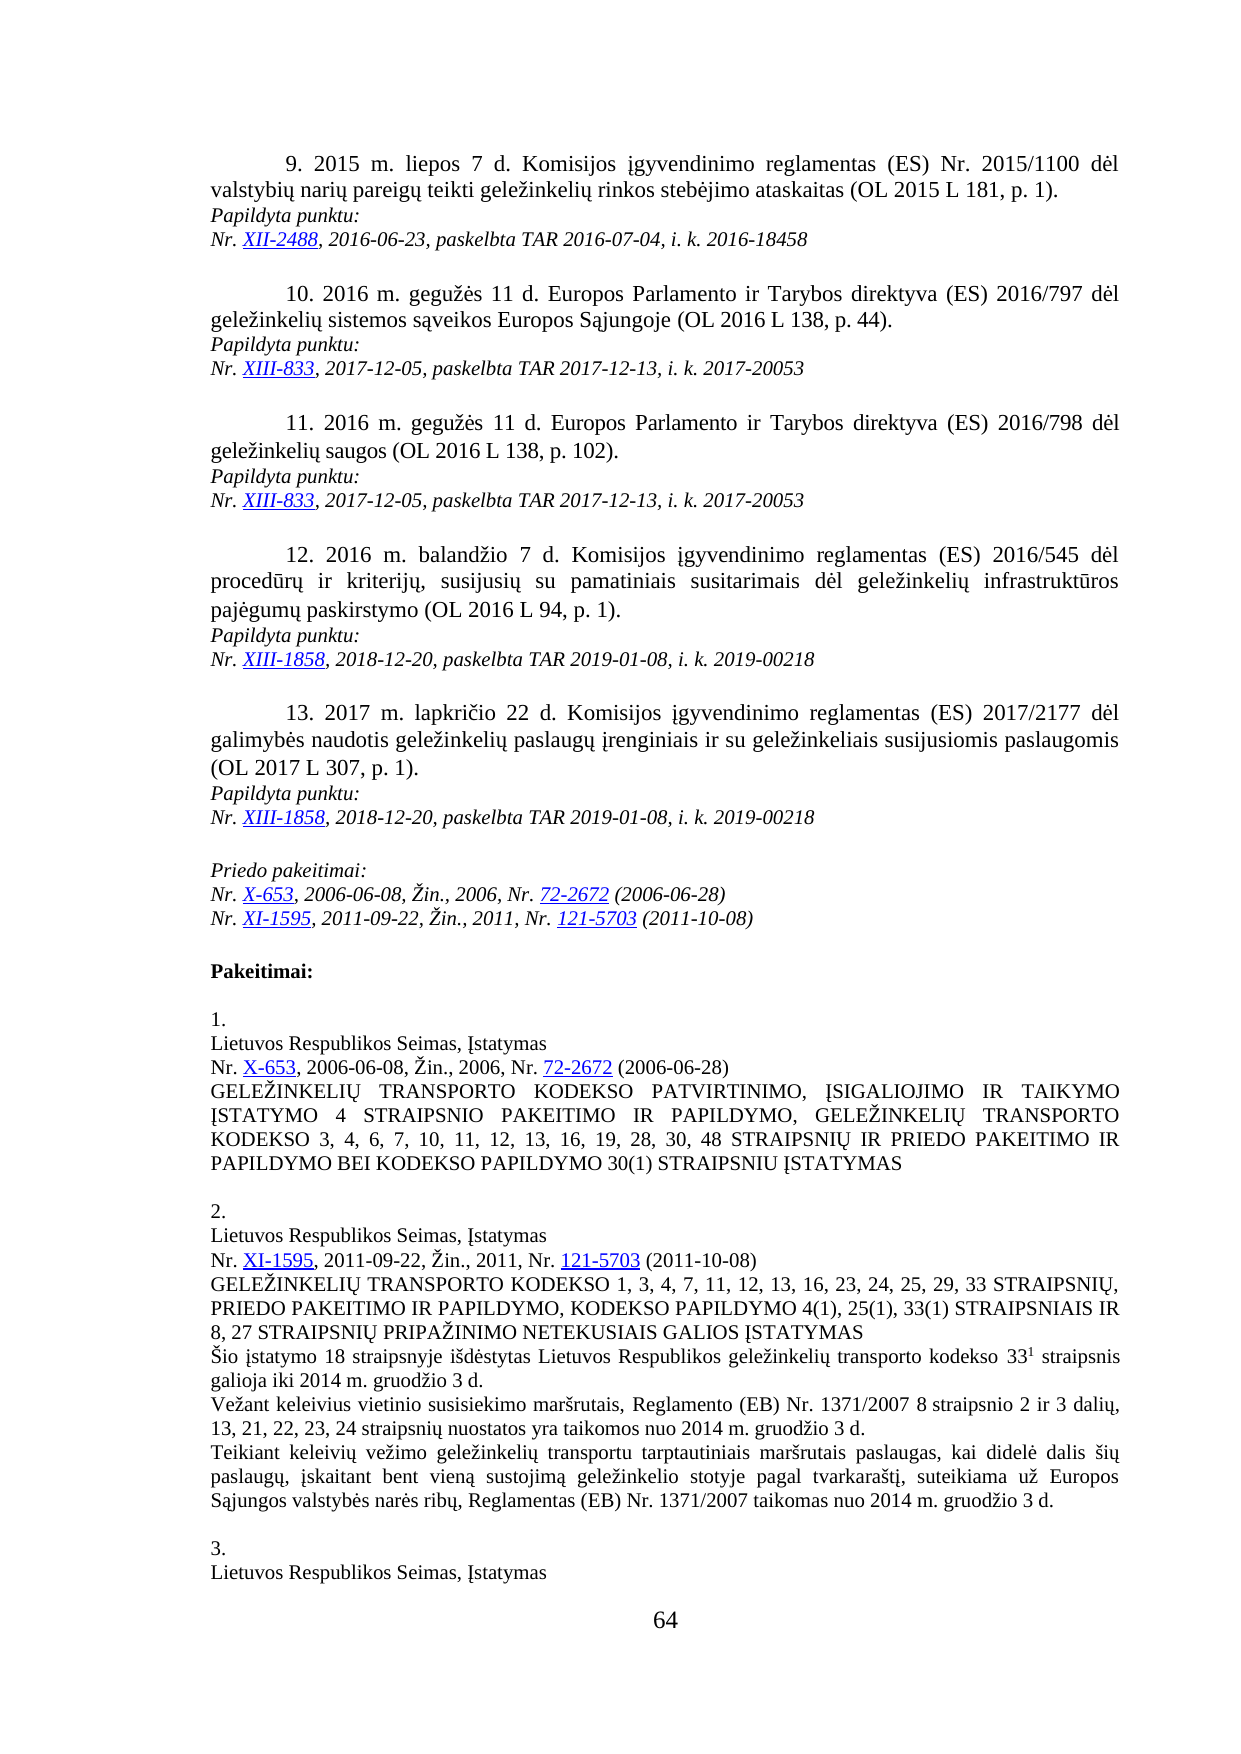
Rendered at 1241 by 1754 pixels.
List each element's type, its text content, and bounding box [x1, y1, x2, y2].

text Nr. XI-1595, 2011-09-22, Žin., 2011, Nr. 121-5703 (2011-10-08) [210, 906, 1120, 930]
text Nr. XIII-833, 2017-12-05, paskelbta TAR 2017-12-13, i. k. 2017-20053 [210, 356, 1120, 380]
text Nr. X-653, 2006-06-08, Žin., 2006, Nr. 72-2672 (2006-06-28) [210, 882, 1120, 906]
text Lietuvos Respublikos Seimas, Įstatymas [210, 1560, 1120, 1584]
text Nr. XII-2488, 2016-06-23, paskelbta TAR 2016-07-04, i. k. 2016-18458 [210, 227, 1120, 251]
text GELEŽINKELIŲ TRANSPORTO KODEKSO 1, 3, 4, 7, 11, 12, 13, 16, 23, 24, 25, 29, 33 STRAIPSNIŲ, PRIEDO PAKEITIMO IR PAPILDYMO, KODEKSO PAPILDYMO 4(1), 25(1), 33(1) STRAIPSNIAIS IR 8, 27 STRAIPSNIŲ PRIPAŽINIMO NETEKUSIAIS GALIOS ĮSTATYMAS [210, 1272, 1120, 1344]
text Lietuvos Respublikos Seimas, Įstatymas [210, 1223, 1120, 1247]
text 10. 2016 m. gegužės 11 d. Europos Parlamento ir Tarybos direktyva (ES) 2016/797 dėl geležinkelių sistemos sąveikos Europos Sąjungoje (OL 2016 L 138, p. 44). [210, 279, 1120, 332]
text 2. [210, 1199, 1120, 1223]
text Pakeitimai: [210, 959, 1120, 983]
text Nr. X-653, 2006-06-08, Žin., 2006, Nr. 72-2672 (2006-06-28) [210, 1055, 1120, 1079]
text Papildyta punktu: [210, 781, 1120, 805]
text 12. 2016 m. balandžio 7 d. Komisijos įgyvendinimo reglamentas (ES) 2016/545 dėl procedūrų ir kriterijų, susijusių su pamatiniais susitarimais dėl geležinkelių infrastruktūros pajėgumų paskirstymo (OL 2016 L 94, p. 1). [210, 541, 1120, 623]
text Papildyta punktu: [210, 332, 1120, 356]
text 1. [210, 1007, 1120, 1031]
text Teikiant keleivių vežimo geležinkelių transportu tarptautiniais maršrutais paslaugas, kai didelė dalis šių paslaugų, įskaitant bent vieną sustojimą geležinkelio stotyje pagal tvarkaraštį, suteikiama už Europos Sąjungos valstybės narės ribų, Reglamentas (EB) Nr. 1371/2007 taikomas nuo 2014 m. gruodžio 3 d. [210, 1440, 1120, 1512]
text Nr. XIII-1858, 2018-12-20, paskelbta TAR 2019-01-08, i. k. 2019-00218 [210, 805, 1120, 829]
text Lietuvos Respublikos Seimas, Įstatymas [210, 1031, 1120, 1055]
text Priedo pakeitimai: [210, 858, 1120, 882]
text Šio įstatymo 18 straipsnyje išdėstytas Lietuvos Respublikos geležinkelių transporto kodekso 331 straipsnis galioja iki 2014 m. gruodžio 3 d. [210, 1344, 1120, 1392]
text 13. 2017 m. lapkričio 22 d. Komisijos įgyvendinimo reglamentas (ES) 2017/2177 dėl galimybės naudotis geležinkelių paslaugų įrenginiais ir su geležinkeliais susijusiomis paslaugomis (OL 2017 L 307, p. 1). [210, 699, 1120, 781]
text Nr. XI-1595, 2011-09-22, Žin., 2011, Nr. 121-5703 (2011-10-08) [210, 1247, 1120, 1272]
text Papildyta punktu: [210, 203, 1120, 227]
text Papildyta punktu: [210, 464, 1120, 488]
text GELEŽINKELIŲ TRANSPORTO KODEKSO PATVIRTINIMO, ĮSIGALIOJIMO IR TAIKYMO ĮSTATYMO 4 STRAIPSNIO PAKEITIMO IR PAPILDYMO, GELEŽINKELIŲ TRANSPORTO KODEKSO 3, 4, 6, 7, 10, 11, 12, 13, 16, 19, 28, 30, 48 STRAIPSNIŲ IR PRIEDO PAKEITIMO IR PAPILDYMO BEI KODEKSO PAPILDYMO 30(1) STRAIPSNIU ĮSTATYMAS [210, 1079, 1120, 1175]
text 9. 2015 m. liepos 7 d. Komisijos įgyvendinimo reglamentas (ES) Nr. 2015/1100 dėl valstybių narių pareigų teikti geležinkelių rinkos stebėjimo ataskaitas (OL 2015 L 181, p. 1). [210, 150, 1120, 203]
text Nr. XIII-1858, 2018-12-20, paskelbta TAR 2019-01-08, i. k. 2019-00218 [210, 647, 1120, 671]
text Vežant keleivius vietinio susisiekimo maršrutais, Reglamento (EB) Nr. 1371/2007 8 straipsnio 2 ir 3 dalių, 13, 21, 22, 23, 24 straipsnių nuostatos yra taikomos nuo 2014 m. gruodžio 3 d. [210, 1392, 1120, 1440]
text 11. 2016 m. gegužės 11 d. Europos Parlamento ir Tarybos direktyva (ES) 2016/798 dėl geležinkelių saugos (OL 2016 L 138, p. 102). [210, 409, 1120, 464]
text Nr. XIII-833, 2017-12-05, paskelbta TAR 2017-12-13, i. k. 2017-20053 [210, 488, 1120, 512]
text 3. [210, 1536, 1120, 1560]
text Papildyta punktu: [210, 623, 1120, 647]
